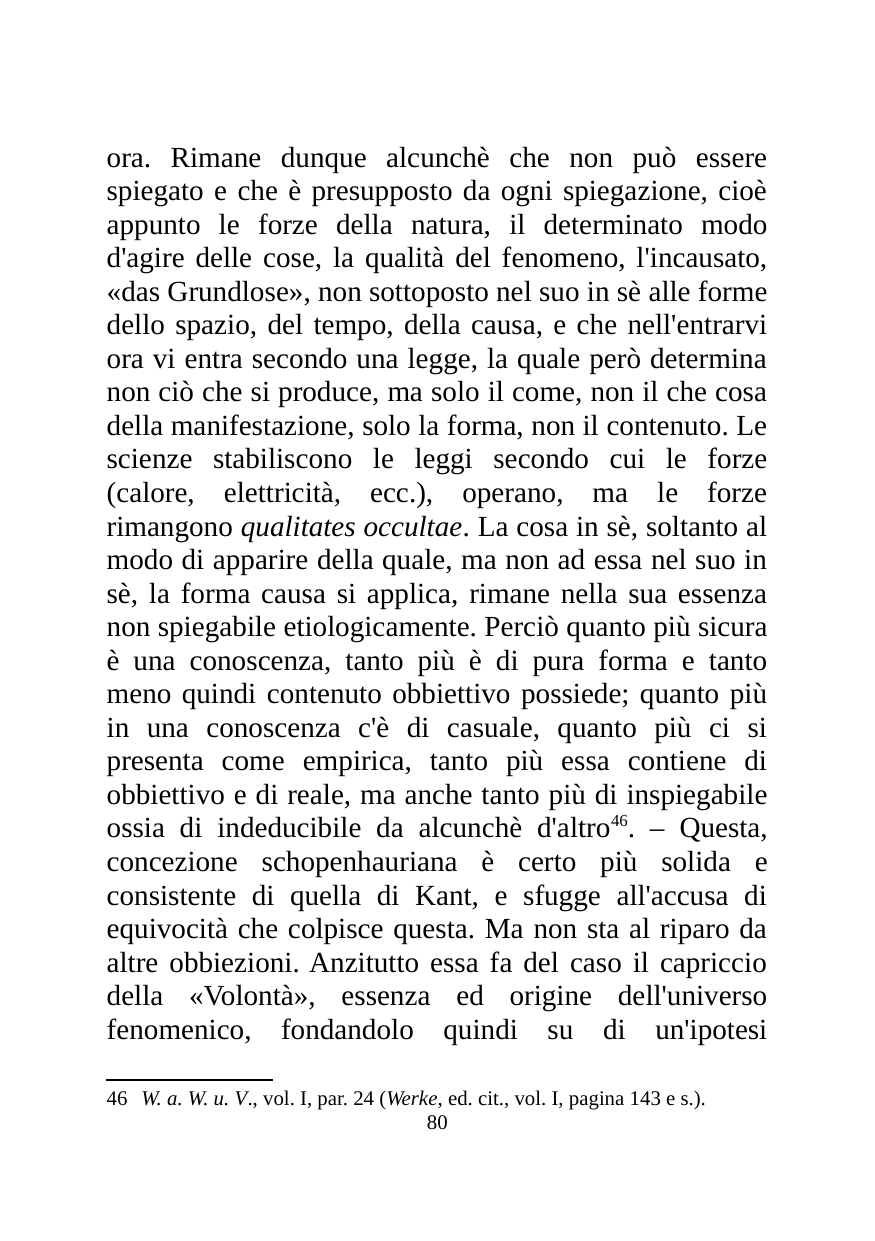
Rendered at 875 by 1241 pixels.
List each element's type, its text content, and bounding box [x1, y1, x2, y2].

text ora. Rimane dunque alcunchè che non può essere spiegato e che è presupposto da ogni spiegazione, cioè appunto le forze della natura, il determinato modo d'agire delle cose, la qualità del fenomeno, l'incausato, «das Grundlose», non sottoposto nel suo in sè alle forme dello spazio, del tempo, della causa, e che nell'entrarvi ora vi entra secondo una legge, la quale però determina non ciò che si produce, ma solo il come, non il che cosa della manifestazione, solo la forma, non il contenuto. Le scienze stabiliscono le leggi secondo cui le forze (calore, elettricità, ecc.), operano, ma le forze rimangono qualitates occultae. La cosa in sè, soltanto al modo di apparire della quale, ma non ad essa nel suo in sè, la forma causa si applica, rimane nella sua essenza non spiegabile etiologicamente. Perciò quanto più sicura è una conoscenza, tanto più è di pura forma e tanto meno quindi contenuto obbiettivo possiede; quanto più in una conoscenza c'è di casuale, quanto più ci si presenta come empirica, tanto più essa contiene di obbiettivo e di reale, ma anche tanto più di inspiegabile ossia di indeducibile da alcunchè d'altro. – Questa, concezione schopenhauriana è certo più solida e consistente di quella di Kant, e sfugge all'accusa di equivocità che colpisce questa. Ma non sta al riparo da altre obbiezioni. Anzitutto essa fa del caso il capriccio della «Volontà», essenza ed origine dell'universo fenomenico, fondandolo quindi su di un'ipotesi [106, 140, 768, 1045]
text W. a. W. u. V., vol. I, par. 24 (Werke, ed. cit., vol. I, pagina 143 e s.). [106, 1086, 768, 1110]
